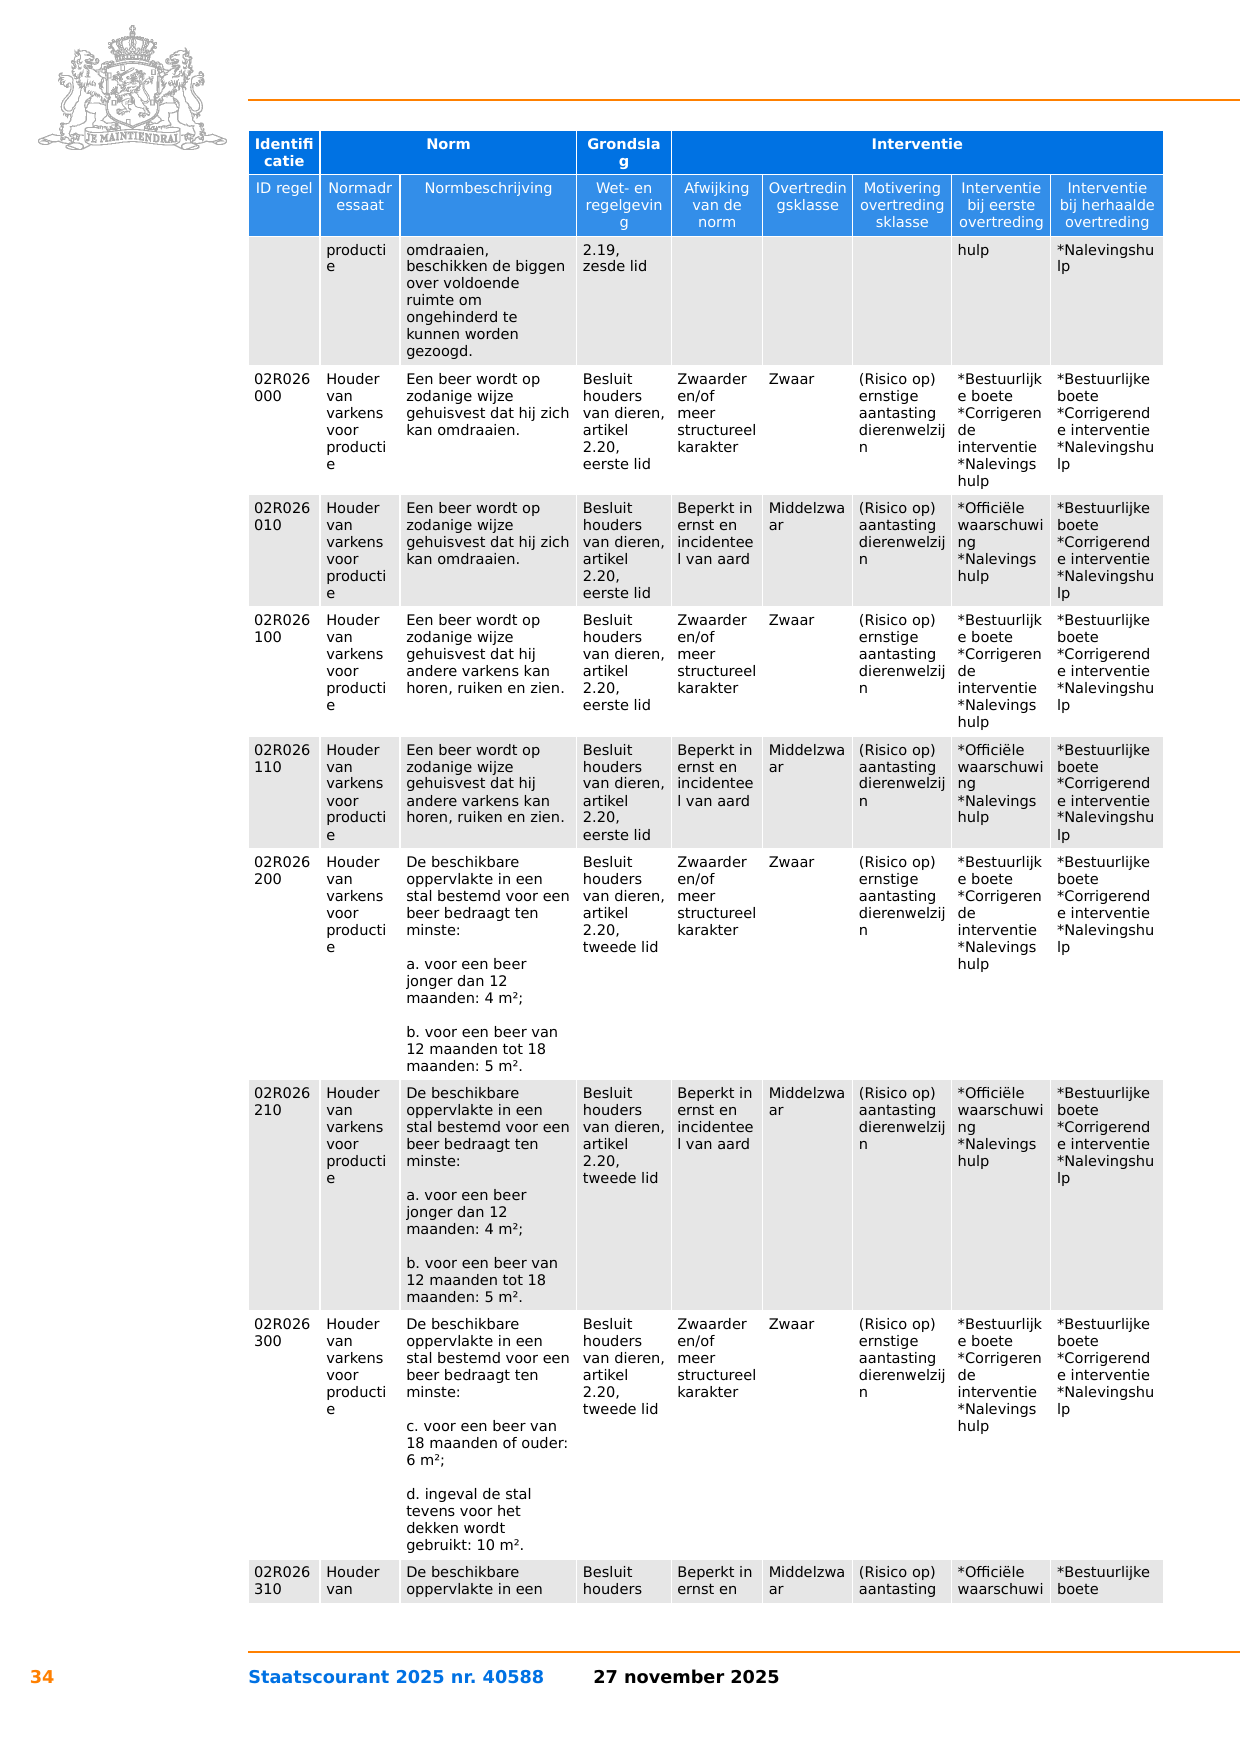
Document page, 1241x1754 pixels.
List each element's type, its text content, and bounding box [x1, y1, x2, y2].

table_cell Motivering overtredingsklasse [853, 175, 951, 236]
picture [38, 25, 227, 150]
table_cell *Bestuurlijke boete *Corrigerende interventie *Nalevingshulp [952, 608, 1050, 736]
table_header Norm [321, 131, 576, 174]
table_cell omdraaien, beschikken de biggen over voldoende ruimte om ongehinderd te kunnen worden gezoogd. [401, 237, 576, 365]
table_cell Besluit houders van dieren, artikel 2.20, tweede lid [577, 1080, 671, 1310]
table_cell Houder van varkens voor productie [321, 608, 399, 736]
table_cell Zwaar [763, 849, 852, 1079]
table_cell hulp [952, 237, 1050, 365]
table_cell Besluit houders van dieren, artikel 2.20, tweede lid [577, 849, 671, 1079]
table_cell Beperkt in ernst en incidenteel van aard [672, 495, 762, 606]
table_cell Afwijking van de norm [672, 175, 762, 236]
table_header Grondslag [577, 131, 671, 174]
table_cell Een beer wordt op zodanige wijze gehuisvest dat hij andere varkens kan horen, ruiken en zien. [401, 737, 576, 848]
table_cell Normbeschrijving [401, 175, 576, 236]
table_cell Besluit houders van dieren, artikel 2.20, eerste lid [577, 608, 671, 736]
table_cell Interventie bij eerste overtreding [952, 175, 1050, 236]
table_cell Zwaar [763, 608, 852, 736]
table_cell Besluit houders van dieren, artikel 2.20, eerste lid [577, 366, 671, 494]
table_cell *Officiële waarschuwi [952, 1560, 1050, 1603]
table_cell Zwaar [763, 366, 852, 494]
table_cell 02R026000 [249, 366, 319, 494]
table_cell Houder van varkens voor productie [321, 737, 399, 848]
table_cell (Risico op) ernstige aantasting dierenwelzijn [853, 1311, 951, 1558]
table_cell 02R026100 [249, 608, 319, 736]
table_cell [672, 237, 762, 365]
table_cell *Officiële waarschuwing *Nalevingshulp [952, 495, 1050, 606]
table_cell De beschikbare oppervlakte in een stal bestemd voor een beer bedraagt ten minste: a. voor een beer jonger dan 12 maanden: 4 m²; b. voor een beer van 12 maanden tot 18 maanden: 5 m². [401, 1080, 576, 1310]
table_cell Interventie bij herhaalde overtreding [1051, 175, 1163, 236]
table_cell *Bestuurlijke boete *Corrigerende interventie *Nalevingshulp [1051, 1311, 1163, 1558]
table_header Identificatie [249, 131, 319, 174]
table_cell Middelzwaar [763, 1560, 852, 1603]
table_cell Overtredingsklasse [763, 175, 852, 236]
table_cell De beschikbare oppervlakte in een [401, 1560, 576, 1603]
table_cell Zwaar [763, 1311, 852, 1558]
table_cell 02R026310 [249, 1560, 319, 1603]
table_cell Normadressaat [321, 175, 399, 236]
table_cell Wet- en regelgeving [577, 175, 671, 236]
table_cell [249, 237, 319, 365]
table_cell (Risico op) ernstige aantasting dierenwelzijn [853, 366, 951, 494]
table_cell De beschikbare oppervlakte in een stal bestemd voor een beer bedraagt ten minste: c. voor een beer van 18 maanden of ouder: 6 m²; d. ingeval de stal tevens voor het dekken wordt gebruikt: 10 m². [401, 1311, 576, 1558]
table_cell *Officiële waarschuwing *Nalevingshulp [952, 737, 1050, 848]
table_cell Middelzwaar [763, 737, 852, 848]
table_cell 02R026210 [249, 1080, 319, 1310]
table_cell (Risico op) aantasting dierenwelzijn [853, 1080, 951, 1310]
table_cell *Bestuurlijke boete *Corrigerende interventie *Nalevingshulp [1051, 495, 1163, 606]
table_cell Een beer wordt op zodanige wijze gehuisvest dat hij zich kan omdraaien. [401, 366, 576, 494]
table_cell 02R026300 [249, 1311, 319, 1558]
table_cell Beperkt in ernst en incidenteel van aard [672, 737, 762, 848]
table_cell productie [321, 237, 399, 365]
table_cell De beschikbare oppervlakte in een stal bestemd voor een beer bedraagt ten minste: a. voor een beer jonger dan 12 maanden: 4 m²; b. voor een beer van 12 maanden tot 18 maanden: 5 m². [401, 849, 576, 1079]
table_cell Middelzwaar [763, 495, 852, 606]
table_cell [853, 237, 951, 365]
table_cell Houder van [321, 1560, 399, 1603]
table_cell *Bestuurlijke boete *Corrigerende interventie *Nalevingshulp [1051, 608, 1163, 736]
table_cell 2.19, zesde lid [577, 237, 671, 365]
table_cell ID regel [249, 175, 319, 236]
table_cell Zwaarder en/of meer structureel karakter [672, 366, 762, 494]
table_cell Besluit houders van dieren, artikel 2.20, eerste lid [577, 737, 671, 848]
table_cell Beperkt in ernst en incidenteel van aard [672, 1080, 762, 1310]
table_cell 02R026200 [249, 849, 319, 1079]
table_cell *Bestuurlijke boete *Corrigerende interventie *Nalevingshulp [1051, 1080, 1163, 1310]
table_cell (Risico op) aantasting dierenwelzijn [853, 737, 951, 848]
table_cell *Bestuurlijke boete *Corrigerende interventie *Nalevingshulp [952, 366, 1050, 494]
table_header Interventie [672, 131, 1163, 174]
table_cell *Bestuurlijke boete *Corrigerende interventie *Nalevingshulp [1051, 849, 1163, 1079]
table_cell Houder van varkens voor productie [321, 366, 399, 494]
table_cell *Bestuurlijke boete *Corrigerende interventie *Nalevingshulp [952, 849, 1050, 1079]
table_cell Zwaarder en/of meer structureel karakter [672, 608, 762, 736]
table_cell *Bestuurlijke boete *Corrigerende interventie *Nalevingshulp [1051, 366, 1163, 494]
table_cell 02R026010 [249, 495, 319, 606]
table_cell Besluit houders van dieren, artikel 2.20, tweede lid [577, 1311, 671, 1558]
table_cell Zwaarder en/of meer structureel karakter [672, 1311, 762, 1558]
table_cell Besluit houders van dieren, artikel 2.20, eerste lid [577, 495, 671, 606]
table_cell *Bestuurlijke boete *Corrigerende interventie *Nalevingshulp [952, 1311, 1050, 1558]
table_cell [763, 237, 852, 365]
table_cell Middelzwaar [763, 1080, 852, 1310]
table_cell (Risico op) aantasting dierenwelzijn [853, 495, 951, 606]
table_cell 02R026110 [249, 737, 319, 848]
table_cell *Nalevingshulp [1051, 237, 1163, 365]
table_cell (Risico op) aantasting [853, 1560, 951, 1603]
table_cell *Bestuurlijke boete [1051, 1560, 1163, 1603]
table_cell Beperkt in ernst en [672, 1560, 762, 1603]
table_cell Houder van varkens voor productie [321, 1080, 399, 1310]
table_cell (Risico op) ernstige aantasting dierenwelzijn [853, 849, 951, 1079]
table_cell (Risico op) ernstige aantasting dierenwelzijn [853, 608, 951, 736]
table_cell Besluit houders [577, 1560, 671, 1603]
table_cell Een beer wordt op zodanige wijze gehuisvest dat hij andere varkens kan horen, ruiken en zien. [401, 608, 576, 736]
table_cell Houder van varkens voor productie [321, 1311, 399, 1558]
table_cell Een beer wordt op zodanige wijze gehuisvest dat hij zich kan omdraaien. [401, 495, 576, 606]
table_cell Houder van varkens voor productie [321, 495, 399, 606]
table_cell *Bestuurlijke boete *Corrigerende interventie *Nalevingshulp [1051, 737, 1163, 848]
table_cell Zwaarder en/of meer structureel karakter [672, 849, 762, 1079]
table_cell *Officiële waarschuwing *Nalevingshulp [952, 1080, 1050, 1310]
table_cell Houder van varkens voor productie [321, 849, 399, 1079]
